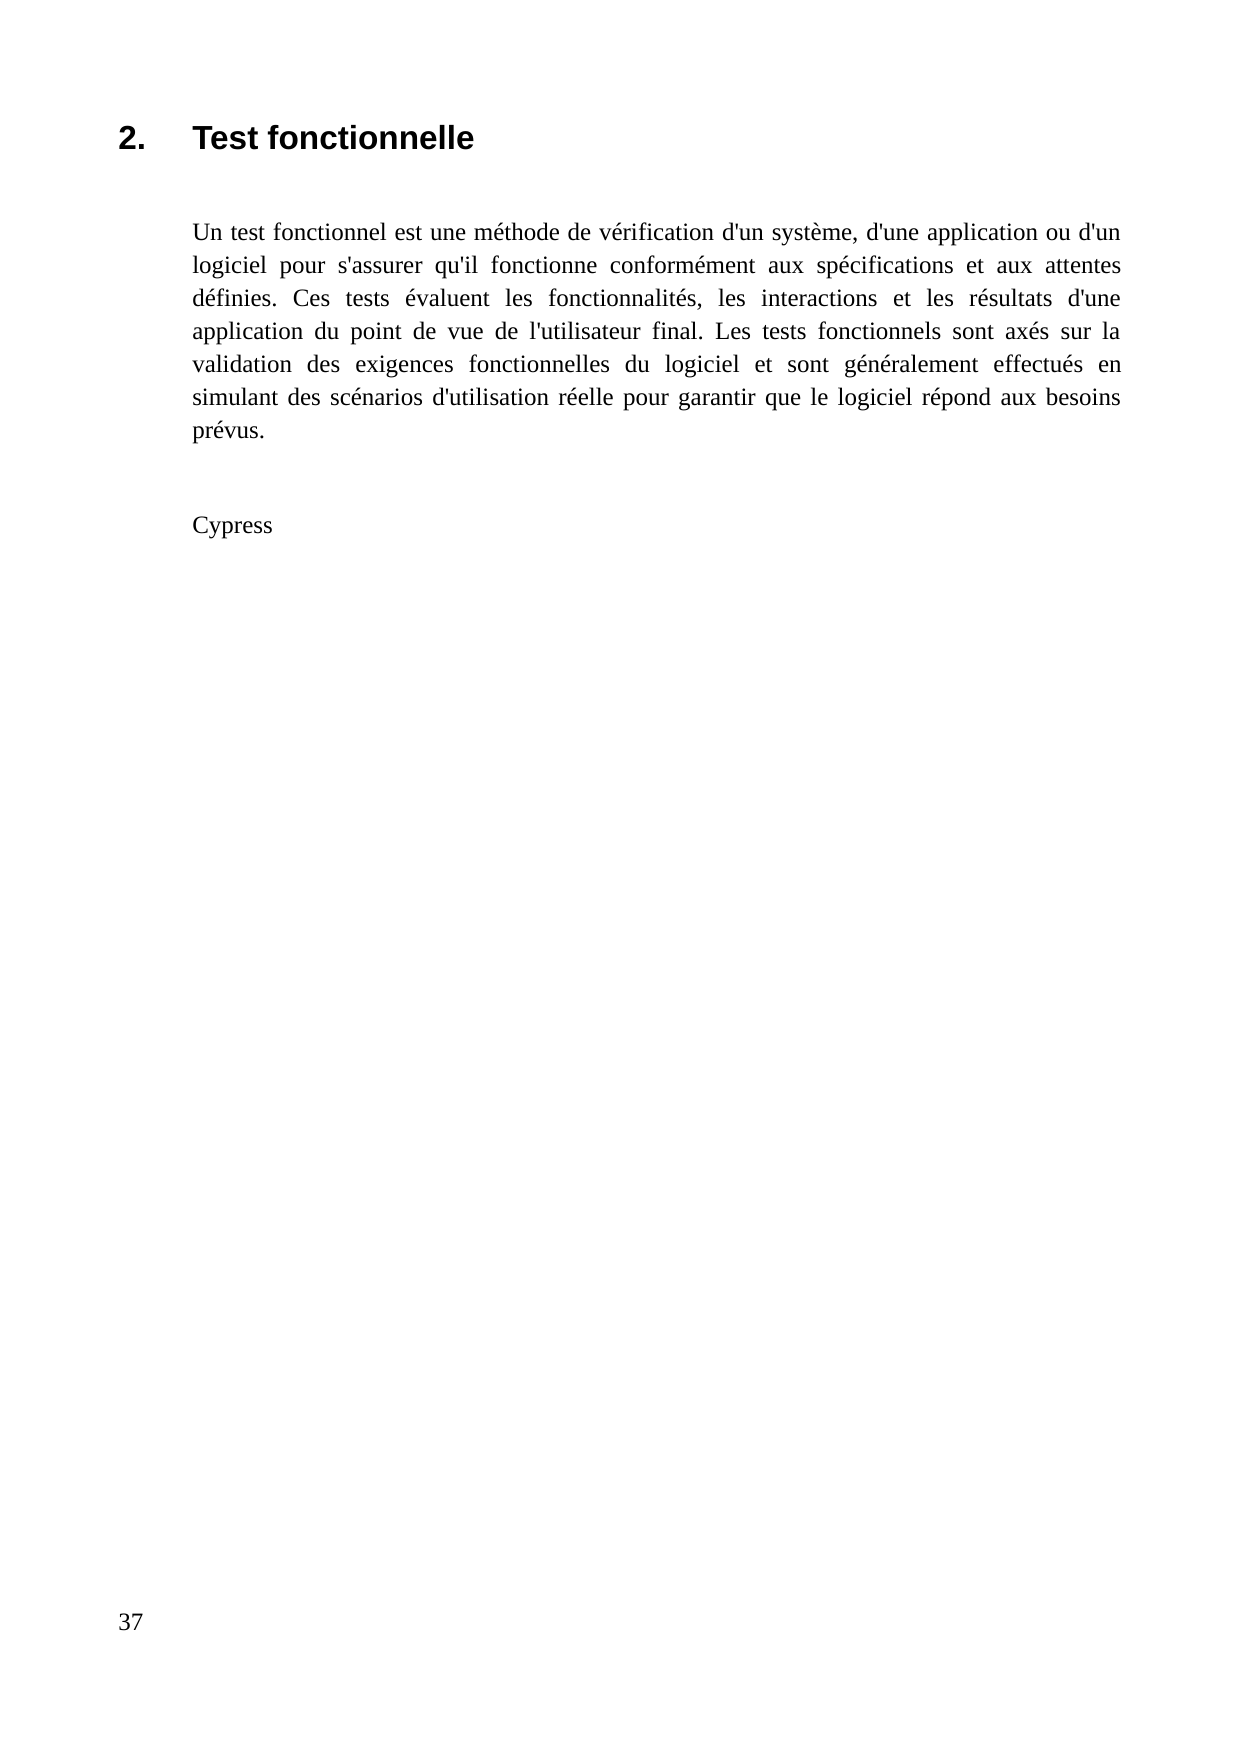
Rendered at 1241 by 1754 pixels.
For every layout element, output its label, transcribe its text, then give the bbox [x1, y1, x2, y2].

subtitle Test fonctionnelle [118, 118, 1122, 157]
text Un test fonctionnel est une méthode de vérification d'un système, d'une application ou d'un logiciel pour s'assurer qu'il fonctionne conformément aux spécifications et aux attentes définies. Ces tests évaluent les fonctionnalités, les interactions et les résultats d'une application du point de vue de l'utilisateur final. Les tests fonctionnels sont axés sur la validation des exigences fonctionnelles du logiciel et sont généralement effectués en simulant des scénarios d'utilisation réelle pour garantir que le logiciel répond aux besoins prévus. [192, 217, 1122, 443]
text Cypress [192, 510, 1122, 539]
